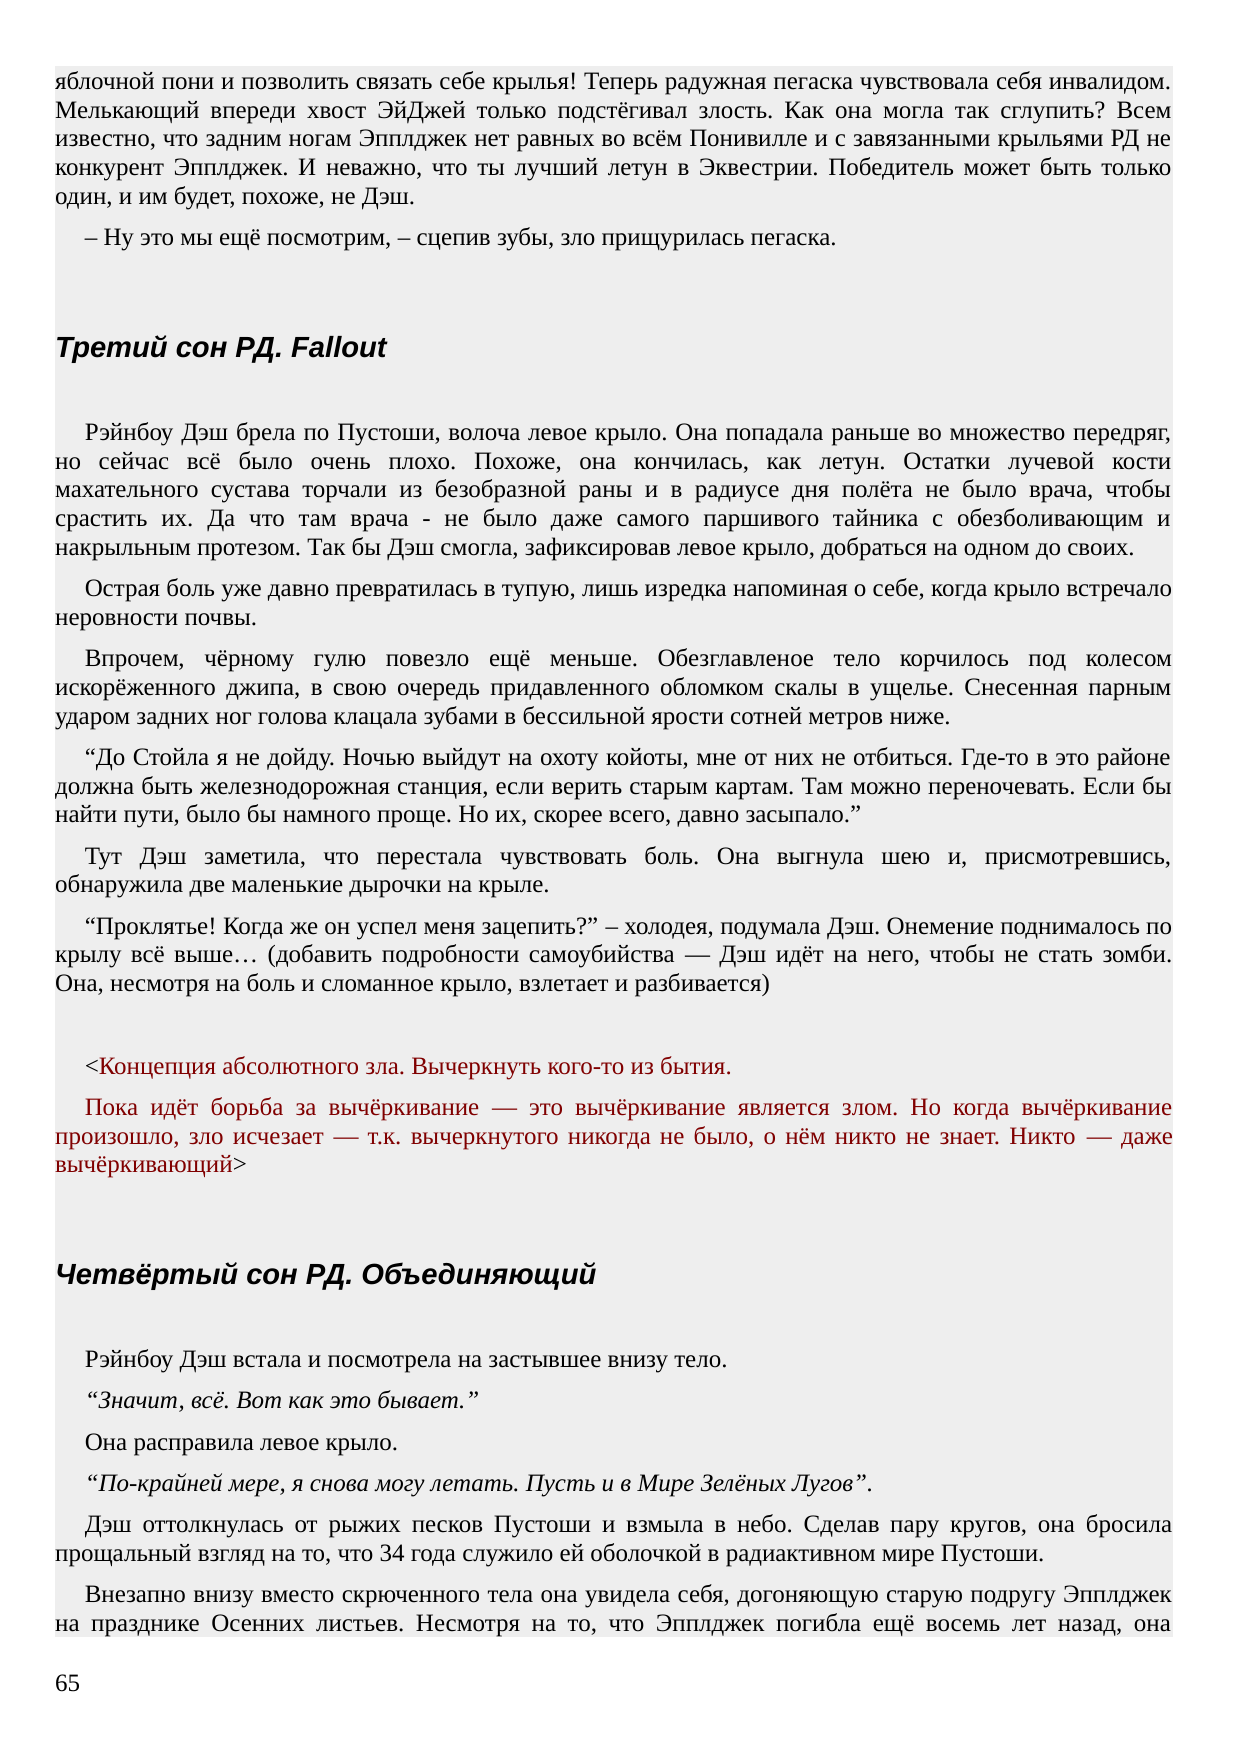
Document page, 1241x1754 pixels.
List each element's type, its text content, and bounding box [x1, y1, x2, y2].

text Острая боль уже давно превратилась в тупую, лишь изредка напоминая о себе, когда крыло встречало неровности почвы. [55, 573, 1173, 631]
text Она расправила левое крыло. [55, 1427, 1173, 1456]
text “Значит, всё. Вот как это бывает.” [55, 1386, 1173, 1414]
text яблочной пони и позволить связать себе крылья! Теперь радужная пегаска чувствовала себя инвалидом. Мелькающий впереди хвост ЭйДжей только подстёгивал злость. Как она могла так сглупить? Всем известно, что задним ногам Эпплджек нет равных во всём Понивилле и с завязанными крыльями РД не конкурент Эпплджек. И неважно, что ты лучший летун в Эквестрии. Победитель может быть только один, и им будет, похоже, не Дэш. [55, 66, 1173, 210]
text Рэйнбоу Дэш встала и посмотрела на застывшее внизу тело. [55, 1344, 1173, 1373]
text – Ну это мы ещё посмотрим, – сцепив зубы, зло прищурилась пегаска. [55, 222, 1173, 251]
text “До Стойла я не дойду. Ночью выйдут на охоту койоты, мне от них не отбиться. Где-то в это районе должна быть железнодорожная станция, если верить старым картам. Там можно переночевать. Если бы найти пути, было бы намного проще. Но их, скорее всего, давно засыпало.” [55, 742, 1173, 828]
text Дэш оттолкнулась от рыжих песков Пустоши и взмыла в небо. Сделав пару кругов, она бросила прощальный взгляд на то, что 34 года служило ей оболочкой в радиактивном мире Пустоши. [55, 1509, 1173, 1567]
text Внезапно внизу вместо скрюченного тела она увидела себя, догоняющую старую подругу Эпплджек на празднике Осенних листьев. Несмотря на то, что Эпплджек погибла ещё восемь лет назад, она [55, 1579, 1173, 1637]
subtitle Четвёртый сон РД. Объединяющий [55, 1257, 1173, 1291]
text Рэйнбоу Дэш брела по Пустоши, волоча левое крыло. Она попадала раньше во множество передряг, но сейчас всё было очень плохо. Похоже, она кончилась, как летун. Остатки лучевой кости махательного сустава торчали из безобразной раны и в радиусе дня полёта не было врача, чтобы срастить их. Да что там врача - не было даже самого паршивого тайника с обезболивающим и накрыльным протезом. Так бы Дэш смогла, зафиксировав левое крыло, добраться на одном до своих. [55, 417, 1173, 561]
text <Концепция абсолютного зла. Вычеркнуть кого-то из бытия. [55, 1051, 1173, 1079]
text Пока идёт борьба за вычёркивание — это вычёркивание является злом. Но когда вычёркивание произошло, зло исчезает — т.к. вычеркнутого никогда не было, о нём никто не знает. Никто — даже вычёркивающий> [55, 1092, 1173, 1178]
subtitle Третий сон РД. Fallout [55, 330, 1173, 363]
text “По-крайней мере, я снова могу летать. Пусть и в Мире Зелёных Лугов”. [55, 1468, 1173, 1497]
text “Проклятье! Когда же он успел меня зацепить?” – холодея, подумала Дэш. Онемение поднималось по крылу всё выше… (добавить подробности самоубийства — Дэш идёт на него, чтобы не стать зомби. Она, несмотря на боль и сломанное крыло, взлетает и разбивается) [55, 911, 1173, 997]
text Тут Дэш заметила, что перестала чувствовать боль. Она выгнула шею и, присмотревшись, обнаружила две маленькие дырочки на крыле. [55, 841, 1173, 898]
text Впрочем, чёрному гулю повезло ещё меньше. Обезглавленое тело корчилось под колесом искорёженного джипа, в свою очередь придавленного обломком скалы в ущелье. Снесенная парным ударом задних ног голова клацала зубами в бессильной ярости сотней метров ниже. [55, 643, 1173, 729]
